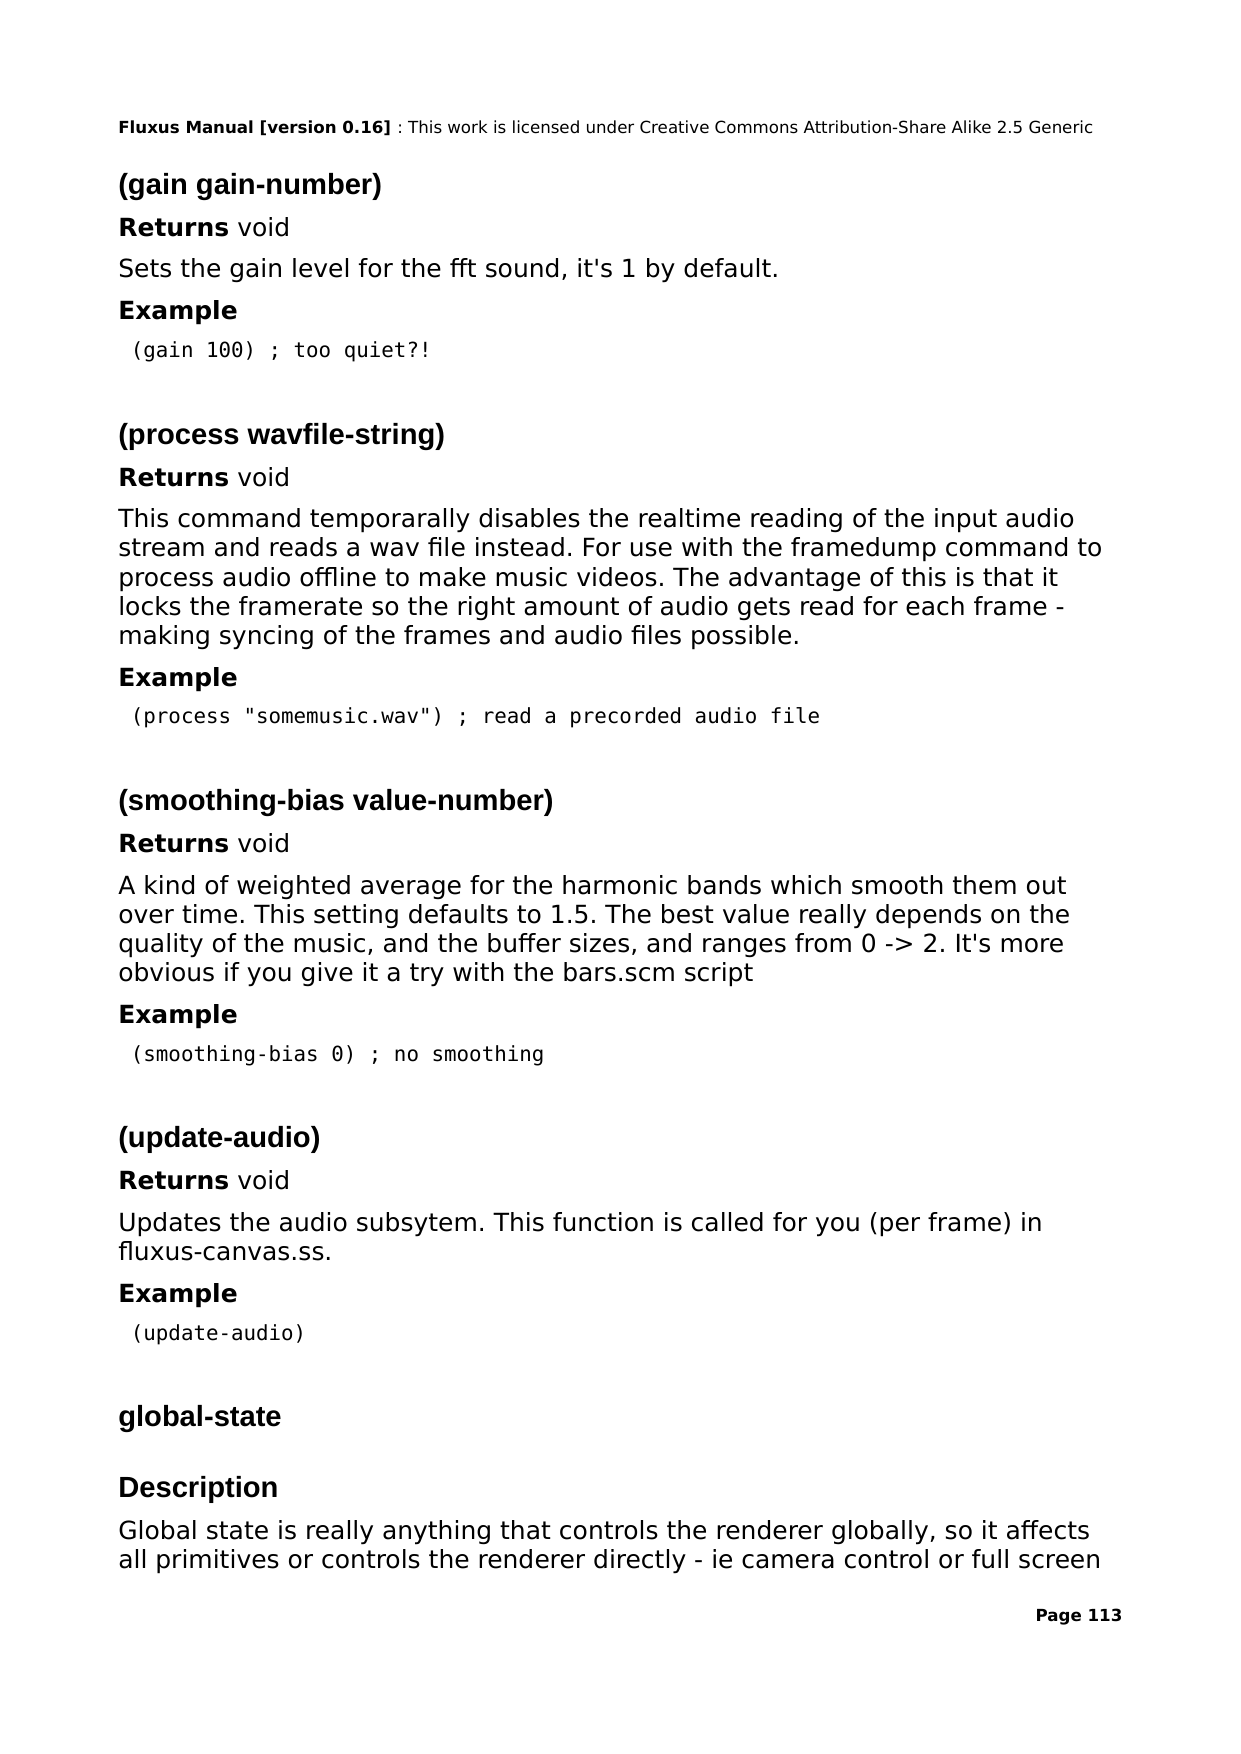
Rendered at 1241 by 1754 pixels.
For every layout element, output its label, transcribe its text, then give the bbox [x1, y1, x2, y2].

text A kind of weighted average for the harmonic bands which smooth them out over time. This setting defaults to 1.5. The best value really depends on the quality of the music, and the buffer sizes, and ranges from 0 -> 2. It's more obvious if you give it a try with the bars.scm script [118, 871, 1122, 988]
text Updates the audio subsytem. This function is called for you (per frame) in fluxus-canvas.ss. [118, 1208, 1122, 1267]
subtitle (gain gain-number) [118, 167, 1122, 201]
text Example [118, 296, 1122, 326]
text (process "somemusic.wav") ; read a precorded audio file [118, 704, 1122, 729]
text (gain 100) ; too quiet?! [118, 338, 1122, 362]
text (update-audio) [118, 1321, 1122, 1345]
text Example [118, 1000, 1122, 1029]
text Returns void [118, 829, 1122, 858]
text (smoothing-bias 0) ; no smoothing [118, 1042, 1122, 1066]
subtitle (smoothing-bias value-number) [118, 783, 1122, 817]
text This command temporarally disables the realtime reading of the input audio stream and reads a wav file instead. For use with the framedump command to process audio offline to make music videos. The advantage of this is that it locks the framerate so the right amount of audio gets read for each frame - making syncing of the frames and audio files possible. [118, 504, 1122, 650]
text Global state is really anything that controls the renderer globally, so it affects all primitives or controls the renderer directly - ie camera control or full screen [118, 1517, 1122, 1575]
text Returns void [118, 463, 1122, 492]
subtitle (update-audio) [118, 1121, 1122, 1154]
subtitle Description [118, 1471, 1122, 1504]
text Returns void [118, 213, 1122, 242]
subtitle (process wavfile-string) [118, 417, 1122, 450]
text Example [118, 663, 1122, 692]
text Example [118, 1279, 1122, 1308]
text Sets the gain level for the fft sound, it's 1 by default. [118, 255, 1122, 284]
text Returns void [118, 1167, 1122, 1196]
subtitle global-state [118, 1399, 1122, 1433]
